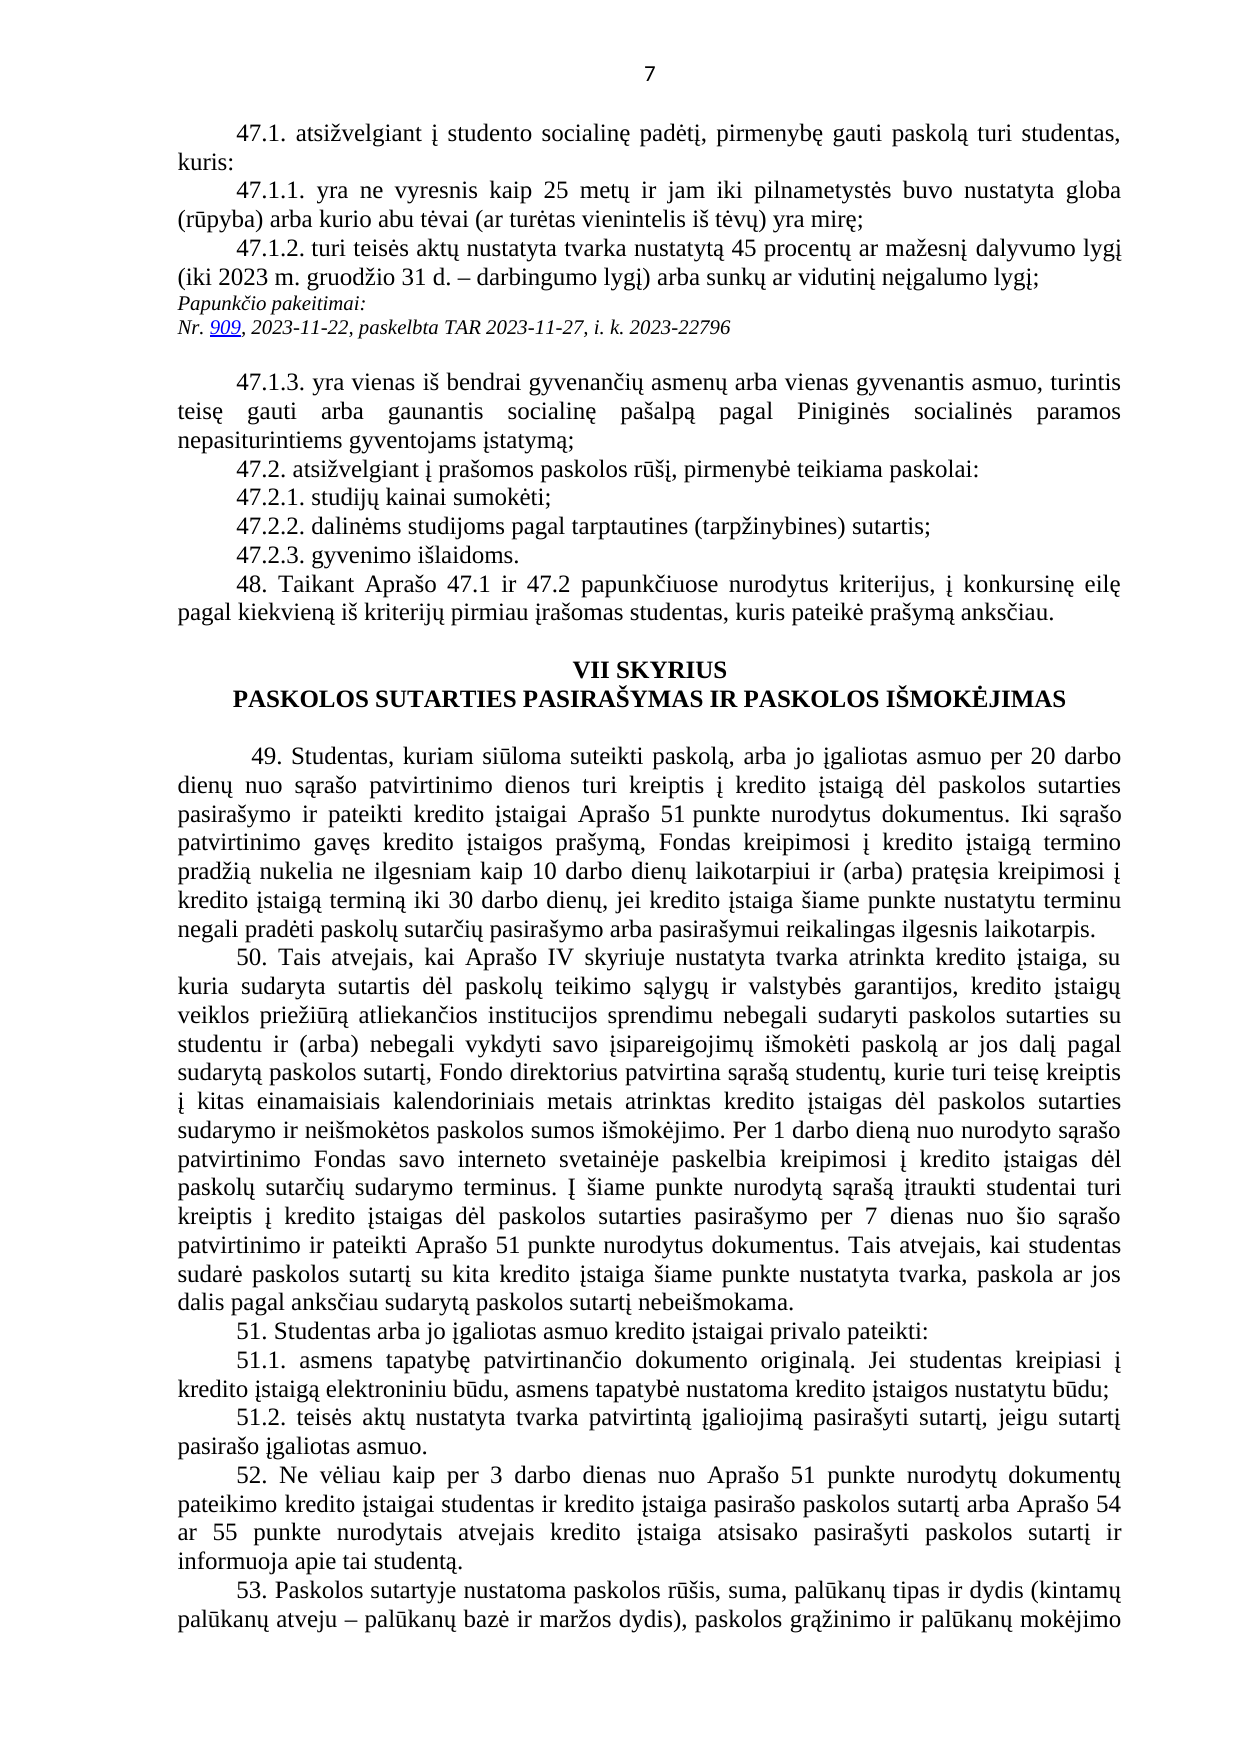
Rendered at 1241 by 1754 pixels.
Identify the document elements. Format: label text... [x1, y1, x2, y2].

text 47.1.1. yra ne vyresnis kaip 25 metų ir jam iki pilnametystės buvo nustatyta globa (rūpyba) arba kurio abu tėvai (ar turėtas vienintelis iš tėvų) yra mirę; [177, 176, 1122, 233]
text Nr. 909, 2023-11-22, paskelbta TAR 2023-11-27, i. k. 2023-22796 [177, 315, 1122, 339]
text 47.1.2. turi teisės aktų nustatyta tvarka nustatytą 45 procentų ar mažesnį dalyvumo lygį (iki 2023 m. gruodžio 31 d. – darbingumo lygį) arba sunkų ar vidutinį neįgalumo lygį; [177, 233, 1122, 291]
text 51.1. asmens tapatybę patvirtinančio dokumento originalą. Jei studentas kreipiasi į kredito įstaigą elektroniniu būdu, asmens tapatybė nustatoma kredito įstaigos nustatytu būdu; [177, 1345, 1122, 1402]
text 47.1.3. yra vienas iš bendrai gyvenančių asmenų arba vienas gyvenantis asmuo, turintis teisę gauti arba gaunantis socialinę pašalpą pagal Piniginės socialinės paramos nepasiturintiems gyventojams įstatymą; [177, 367, 1122, 454]
text PASKOLOS SUTARTIES PASIRAŠYMAS IR PASKOLOS IŠMOKĖJIMAS [177, 684, 1122, 712]
text 51. Studentas arba jo įgaliotas asmuo kredito įstaigai privalo pateikti: [177, 1316, 1122, 1345]
text 47.2. atsižvelgiant į prašomos paskolos rūšį, pirmenybė teikiama paskolai: [177, 454, 1122, 482]
text 50. Tais atvejais, kai Aprašo IV skyriuje nustatyta tvarka atrinkta kredito įstaiga, su kuria sudaryta sutartis dėl paskolų teikimo sąlygų ir valstybės garantijos, kredito įstaigų veiklos priežiūrą atliekančios institucijos sprendimu nebegali sudaryti paskolos sutarties su studentu ir (arba) nebegali vykdyti savo įsipareigojimų išmokėti paskolą ar jos dalį pagal sudarytą paskolos sutartį, Fondo direktorius patvirtina sąrašą studentų, kurie turi teisę kreiptis į kitas einamaisiais kalendoriniais metais atrinktas kredito įstaigas dėl paskolos sutarties sudarymo ir neišmokėtos paskolos sumos išmokėjimo. Per 1 darbo dieną nuo nurodyto sąrašo patvirtinimo Fondas savo interneto svetainėje paskelbia kreipimosi į kredito įstaigas dėl paskolų sutarčių sudarymo terminus. Į šiame punkte nurodytą sąrašą įtraukti studentai turi kreiptis į kredito įstaigas dėl paskolos sutarties pasirašymo per 7 dienas nuo šio sąrašo patvirtinimo ir pateikti Aprašo 51 punkte nurodytus dokumentus. Tais atvejais, kai studentas sudarė paskolos sutartį su kita kredito įstaiga šiame punkte nustatyta tvarka, paskola ar jos dalis pagal anksčiau sudarytą paskolos sutartį nebeišmokama. [177, 942, 1122, 1316]
text Papunkčio pakeitimai: [177, 291, 1122, 315]
text 48. Taikant Aprašo 47.1 ir 47.2 papunkčiuose nurodytus kriterijus, į konkursinę eilę pagal kiekvieną iš kriterijų pirmiau įrašomas studentas, kuris pateikė prašymą anksčiau. [177, 569, 1122, 626]
text 47.2.3. gyvenimo išlaidoms. [177, 540, 1122, 569]
text 49. Studentas, kuriam siūloma suteikti paskolą, arba jo įgaliotas asmuo per 20 darbo dienų nuo sąrašo patvirtinimo dienos turi kreiptis į kredito įstaigą dėl paskolos sutarties pasirašymo ir pateikti kredito įstaigai Aprašo 51 punkte nurodytus dokumentus. Iki sąrašo patvirtinimo gavęs kredito įstaigos prašymą, Fondas kreipimosi į kredito įstaigą termino pradžią nukelia ne ilgesniam kaip 10 darbo dienų laikotarpiui ir (arba) pratęsia kreipimosi į kredito įstaigą terminą iki 30 darbo dienų, jei kredito įstaiga šiame punkte nustatytu terminu negali pradėti paskolų sutarčių pasirašymo arba pasirašymui reikalingas ilgesnis laikotarpis. [177, 741, 1122, 942]
text VII SKYRIUS [177, 655, 1122, 684]
text 47.1. atsižvelgiant į studento socialinę padėtį, pirmenybę gauti paskolą turi studentas, kuris: [177, 118, 1122, 176]
text 47.2.1. studijų kainai sumokėti; [177, 482, 1122, 511]
text 47.2.2. dalinėms studijoms pagal tarptautines (tarpžinybines) sutartis; [177, 511, 1122, 540]
text 53. Paskolos sutartyje nustatoma paskolos rūšis, suma, palūkanų tipas ir dydis (kintamų palūkanų atveju – palūkanų bazė ir maržos dydis), paskolos grąžinimo ir palūkanų mokėjimo [177, 1575, 1122, 1632]
text 52. Ne vėliau kaip per 3 darbo dienas nuo Aprašo 51 punkte nurodytų dokumentų pateikimo kredito įstaigai studentas ir kredito įstaiga pasirašo paskolos sutartį arba Aprašo 54 ar 55 punkte nurodytais atvejais kredito įstaiga atsisako pasirašyti paskolos sutartį ir informuoja apie tai studentą. [177, 1460, 1122, 1575]
text 51.2. teisės aktų nustatyta tvarka patvirtintą įgaliojimą pasirašyti sutartį, jeigu sutartį pasirašo įgaliotas asmuo. [177, 1402, 1122, 1460]
